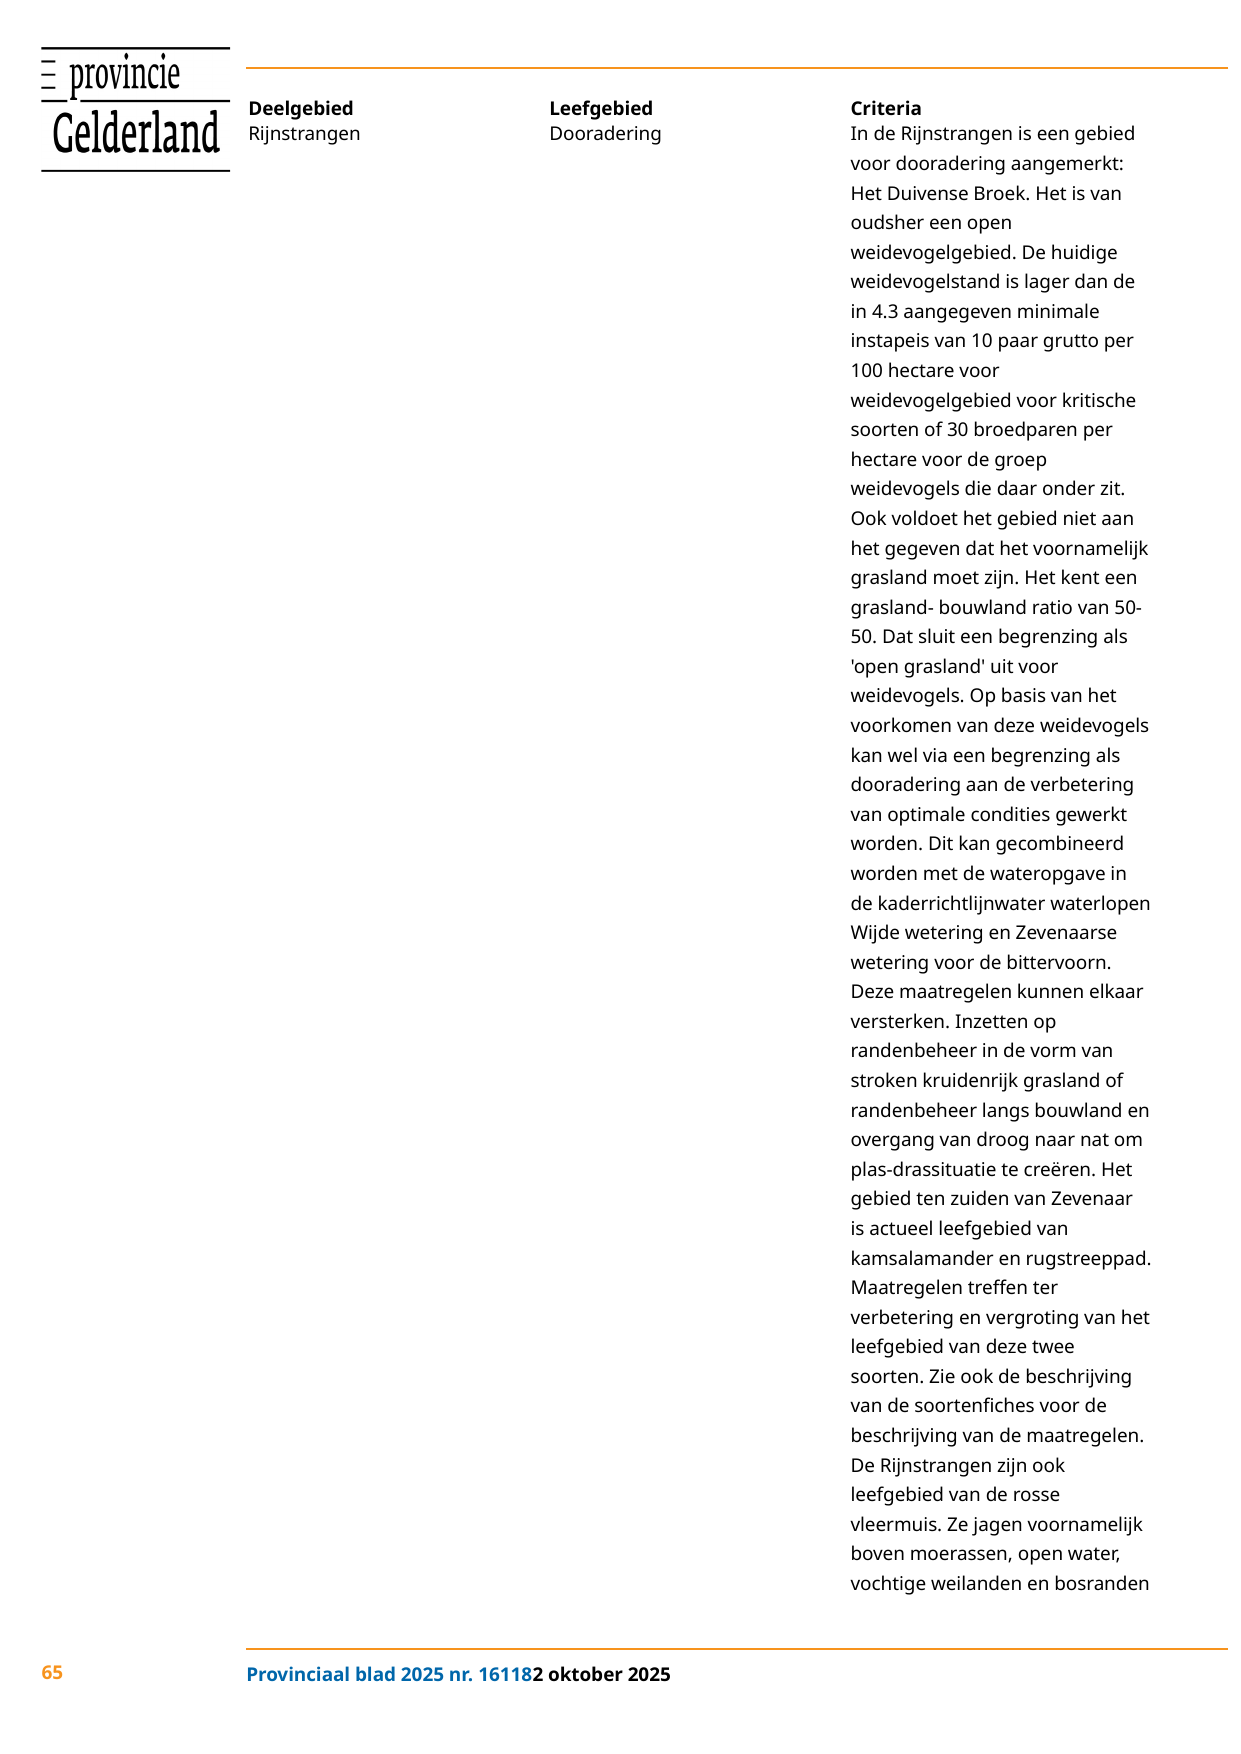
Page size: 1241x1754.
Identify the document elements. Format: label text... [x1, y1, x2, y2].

table_header Criteria [850, 95, 1152, 121]
table_header Deelgebied [248, 95, 549, 121]
table_cell Dooradering [549, 121, 850, 1596]
table_header Leefgebied [549, 95, 850, 121]
table_cell Rijnstrangen [248, 121, 549, 1596]
picture [41, 47, 231, 172]
table_cell In de Rijnstrangen is een gebied voor dooradering aangemerkt: Het Duivense Broek. Het is van oudsher een open weidevogelgebied. De huidige weidevogelstand is lager dan de in 4.3 aangegeven minimale instapeis van 10 paar grutto per 100 hectare voor weidevogelgebied voor kritische soorten of 30 broedparen per hectare voor de groep weidevogels die daar onder zit. Ook voldoet het gebied niet aan het gegeven dat het voornamelijk grasland moet zijn. Het kent een grasland- bouwland ratio van 50-50. Dat sluit een begrenzing als 'open grasland' uit voor weidevogels. Op basis van het voorkomen van deze weidevogels kan wel via een begrenzing als dooradering aan de verbetering van optimale condities gewerkt worden. Dit kan gecombineerd worden met de wateropgave in de kaderrichtlijnwater waterlopen Wijde wetering en Zevenaarse wetering voor de bittervoorn. Deze maatregelen kunnen elkaar versterken. Inzetten op randenbeheer in de vorm van stroken kruidenrijk grasland of randenbeheer langs bouwland en overgang van droog naar nat om plas-drassituatie te creëren. Het gebied ten zuiden van Zevenaar is actueel leefgebied van kamsalamander en rugstreeppad. Maatregelen treffen ter verbetering en vergroting van het leefgebied van deze twee soorten. Zie ook de beschrijving van de soortenfiches voor de beschrijving van de maatregelen. De Rijnstrangen zijn ook leefgebied van de rosse vleermuis. Ze jagen voornamelijk boven moerassen, open water, vochtige weilanden en bosranden [850, 121, 1152, 1596]
